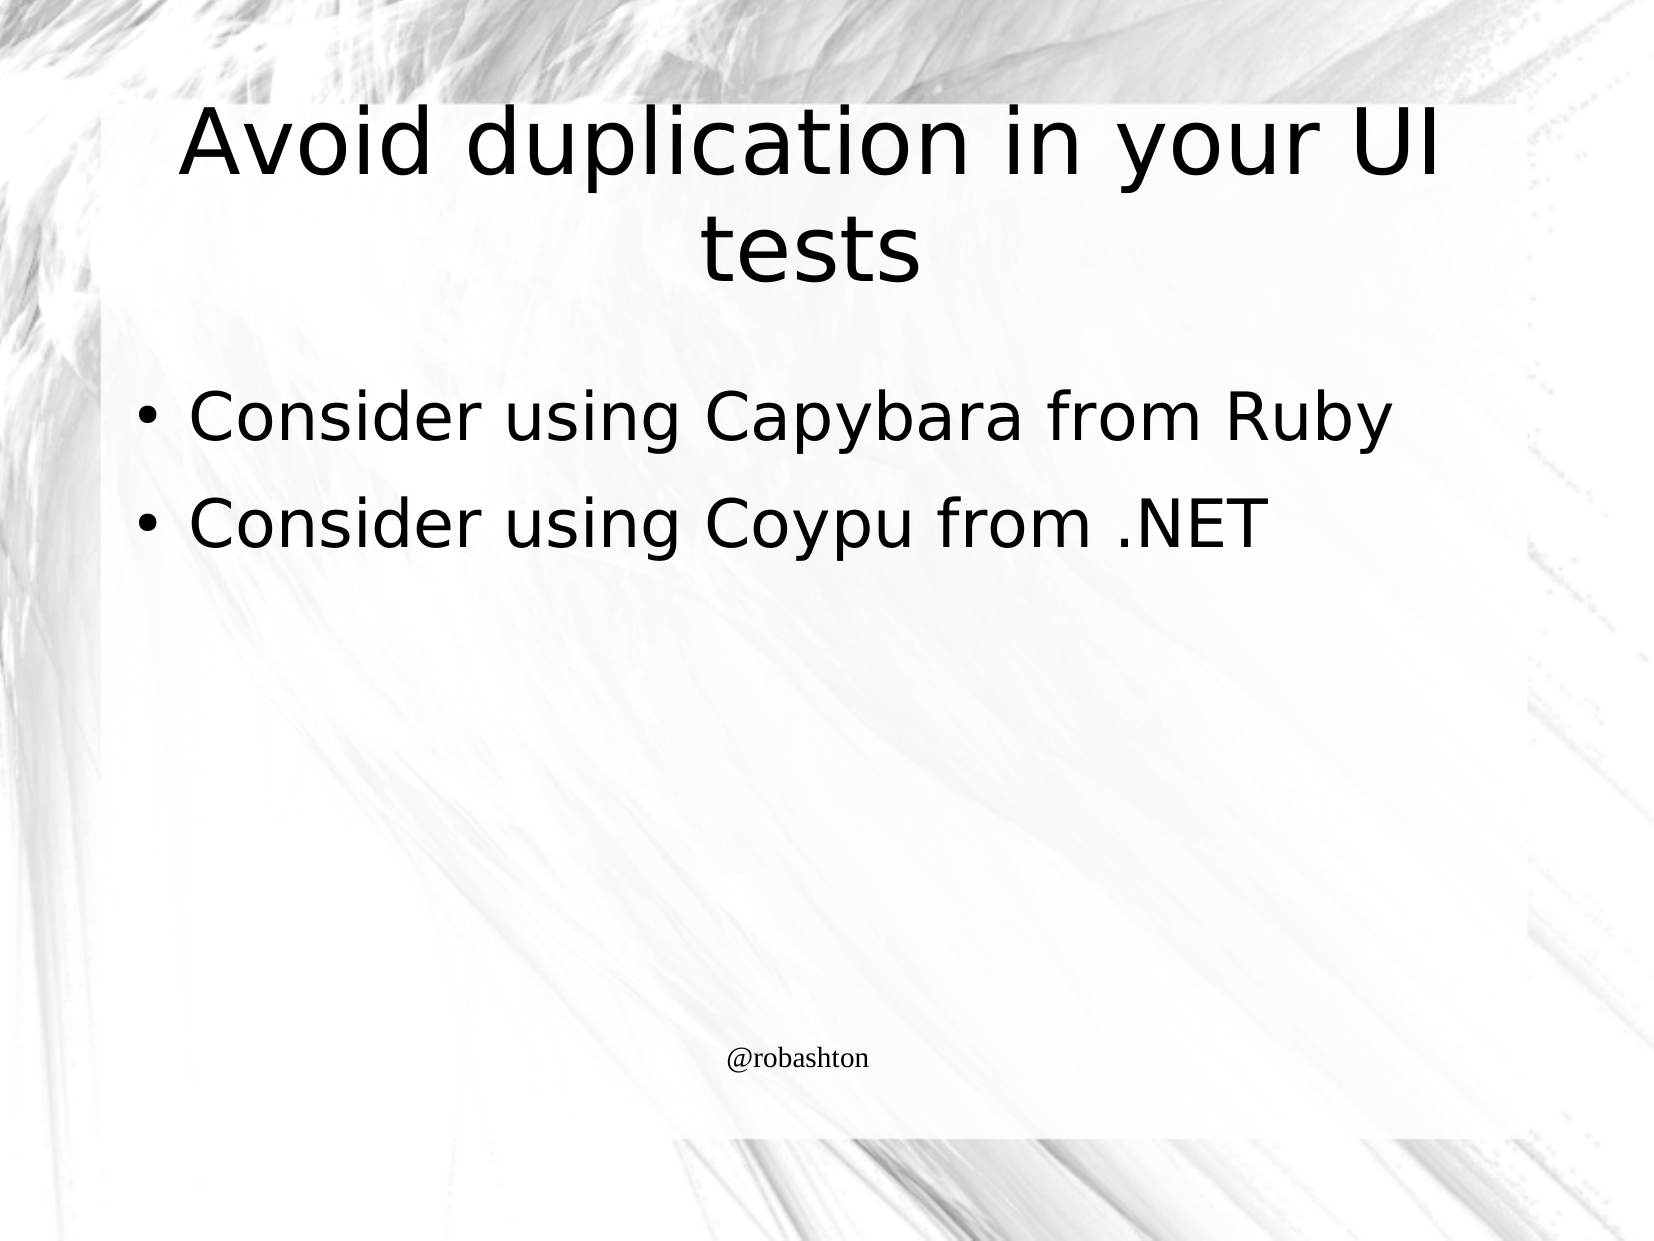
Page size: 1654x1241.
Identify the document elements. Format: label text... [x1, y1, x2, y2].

list Consider using Capybara from Ruby Consider using Coypu from .NET [118, 377, 1571, 1098]
picture [0, 0, 1654, 1241]
title Avoid duplication in your UI tests [118, 89, 1506, 304]
